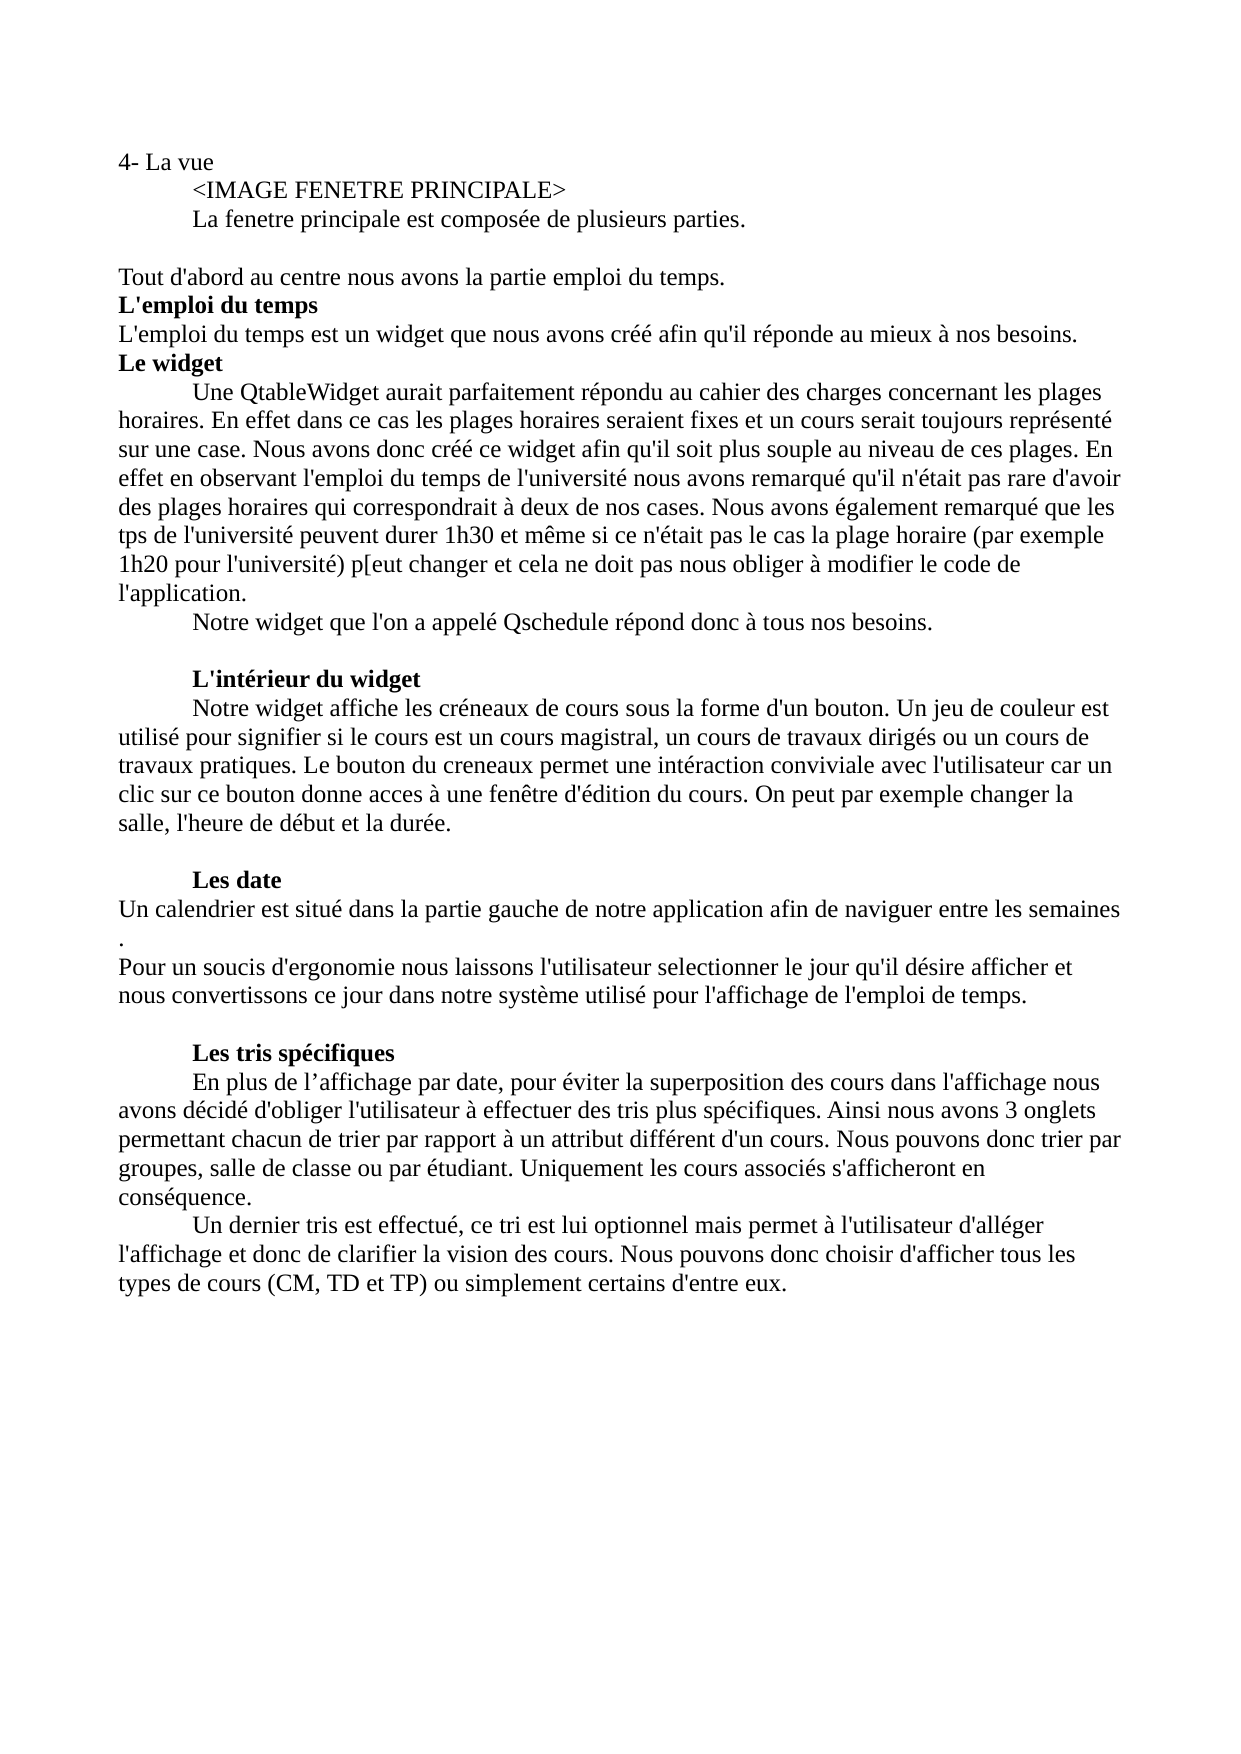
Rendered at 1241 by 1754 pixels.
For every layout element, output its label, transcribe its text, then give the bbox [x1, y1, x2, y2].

text Notre widget affiche les créneaux de cours sous la forme d'un bouton. Un jeu de couleur est utilisé pour signifier si le cours est un cours magistral, un cours de travaux dirigés ou un cours de travaux pratiques. Le bouton du creneaux permet une intéraction conviviale avec l'utilisateur car un clic sur ce bouton donne acces à une fenêtre d'édition du cours. On peut par exemple changer la salle, l'heure de début et la durée. [118, 693, 1122, 837]
text 4- La vue [118, 147, 1122, 176]
text Pour un soucis d'ergonomie nous laissons l'utilisateur selectionner le jour qu'il désire afficher et nous convertissons ce jour dans notre système utilisé pour l'affichage de l'emploi de temps. [118, 952, 1122, 1009]
text L'emploi du temps est un widget que nous avons créé afin qu'il réponde au mieux à nos besoins. [118, 319, 1122, 348]
text L'emploi du temps [118, 291, 1122, 319]
text Un calendrier est situé dans la partie gauche de notre application afin de naviguer entre les semaines . [118, 894, 1122, 952]
text En plus de l’affichage par date, pour éviter la superposition des cours dans l'affichage nous avons décidé d'obliger l'utilisateur à effectuer des tris plus spécifiques. Ainsi nous avons 3 onglets permettant chacun de trier par rapport à un attribut différent d'un cours. Nous pouvons donc trier par groupes, salle de classe ou par étudiant. Uniquement les cours associés s'afficheront en conséquence. [118, 1067, 1122, 1211]
text Une QtableWidget aurait parfaitement répondu au cahier des charges concernant les plages horaires. En effet dans ce cas les plages horaires seraient fixes et un cours serait toujours représenté sur une case. Nous avons donc créé ce widget afin qu'il soit plus souple au niveau de ces plages. En effet en observant l'emploi du temps de l'université nous avons remarqué qu'il n'était pas rare d'avoir des plages horaires qui correspondrait à deux de nos cases. Nous avons également remarqué que les tps de l'université peuvent durer 1h30 et même si ce n'était pas le cas la plage horaire (par exemple 1h20 pour l'université) p[eut changer et cela ne doit pas nous obliger à modifier le code de l'application. [118, 377, 1122, 607]
text Le widget [118, 348, 1122, 377]
text Un dernier tris est effectué, ce tri est lui optionnel mais permet à l'utilisateur d'alléger l'affichage et donc de clarifier la vision des cours. Nous pouvons donc choisir d'afficher tous les types de cours (CM, TD et TP) ou simplement certains d'entre eux. [118, 1211, 1122, 1297]
text Les date [118, 866, 1122, 894]
text Les tris spécifiques [118, 1038, 1122, 1067]
text La fenetre principale est composée de plusieurs parties. [118, 204, 1122, 233]
text Notre widget que l'on a appelé Qschedule répond donc à tous nos besoins. [118, 607, 1122, 636]
text Tout d'abord au centre nous avons la partie emploi du temps. [118, 262, 1122, 291]
text <IMAGE FENETRE PRINCIPALE> [118, 176, 1122, 204]
text L'intérieur du widget [118, 664, 1122, 693]
